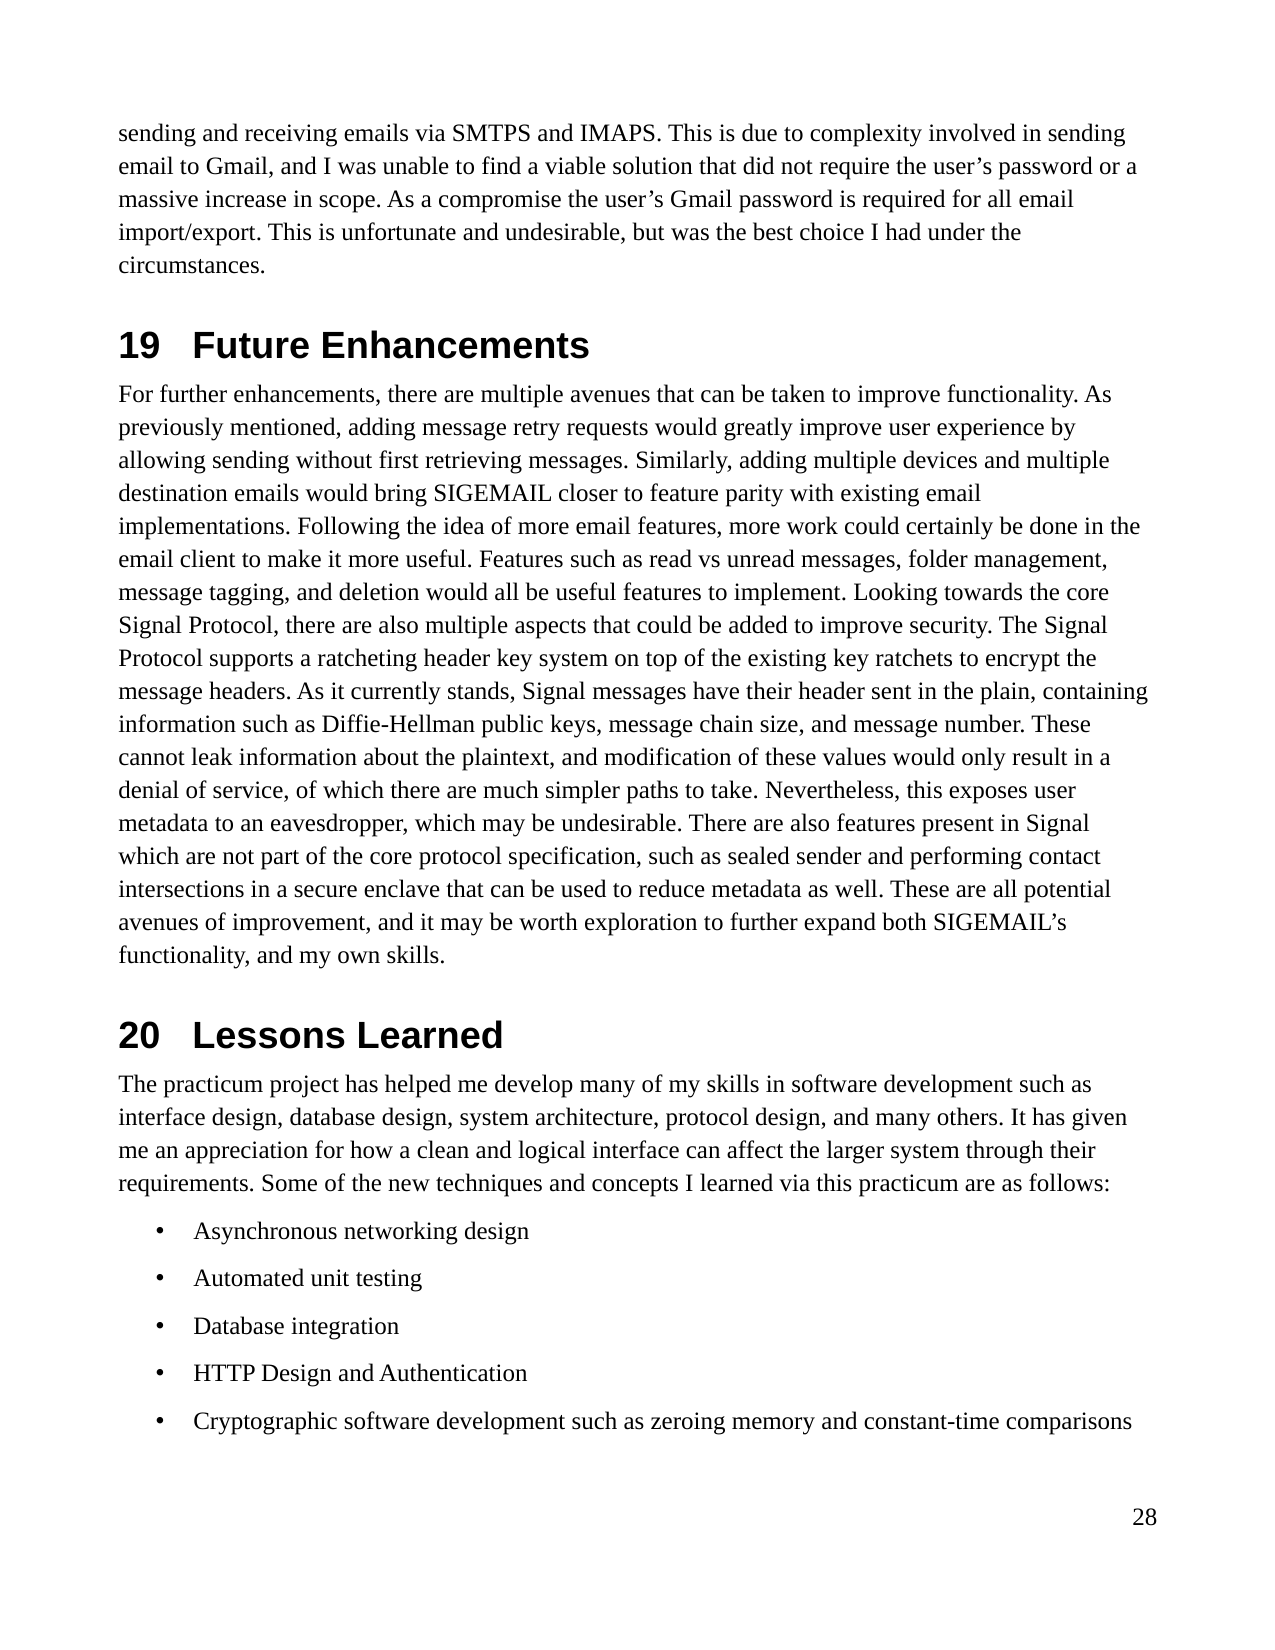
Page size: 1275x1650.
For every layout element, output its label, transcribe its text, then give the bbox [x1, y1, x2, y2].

list HTTP Design and Authentication [156, 1358, 1157, 1387]
list Database integration [156, 1311, 1157, 1340]
text The practicum project has helped me develop many of my skills in software development such as interface design, database design, system architecture, protocol design, and many others. It has given me an appreciation for how a clean and logical interface can affect the larger system through their requirements. Some of the new techniques and concepts I learned via this practicum are as follows: [118, 1069, 1157, 1197]
text sending and receiving emails via SMTPS and IMAPS. This is due to complexity involved in sending email to Gmail, and I was unable to find a viable solution that did not require the user’s password or a massive increase in scope. As a compromise the user’s Gmail password is required for all email import/export. This is unfortunate and undesirable, but was the best choice I had under the circumstances. [118, 118, 1157, 279]
subtitle Lessons Learned [118, 1013, 1157, 1057]
list Cryptographic software development such as zeroing memory and constant-time comparisons [156, 1406, 1157, 1435]
list Automated unit testing [156, 1263, 1157, 1292]
text For further enhancements, there are multiple avenues that can be taken to improve functionality. As previously mentioned, adding message retry requests would greatly improve user experience by allowing sending without first retrieving messages. Similarly, adding multiple devices and multiple destination emails would bring SIGEMAIL closer to feature parity with existing email implementations. Following the idea of more email features, more work could certainly be done in the email client to make it more useful. Features such as read vs unread messages, folder management, message tagging, and deletion would all be useful features to implement. Looking towards the core Signal Protocol, there are also multiple aspects that could be added to improve security. The Signal Protocol supports a ratcheting header key system on top of the existing key ratchets to encrypt the message headers. As it currently stands, Signal messages have their header sent in the plain, containing information such as Diffie-Hellman public keys, message chain size, and message number. These cannot leak information about the plaintext, and modification of these values would only result in a denial of service, of which there are much simpler paths to take. Nevertheless, this exposes user metadata to an eavesdropper, which may be undesirable. There are also features present in Signal which are not part of the core protocol specification, such as sealed sender and performing contact intersections in a secure enclave that can be used to reduce metadata as well. These are all potential avenues of improvement, and it may be worth exploration to further expand both SIGEMAIL’s functionality, and my own skills. [118, 379, 1157, 969]
list Asynchronous networking design [156, 1216, 1157, 1244]
subtitle Future Enhancements [118, 323, 1157, 366]
